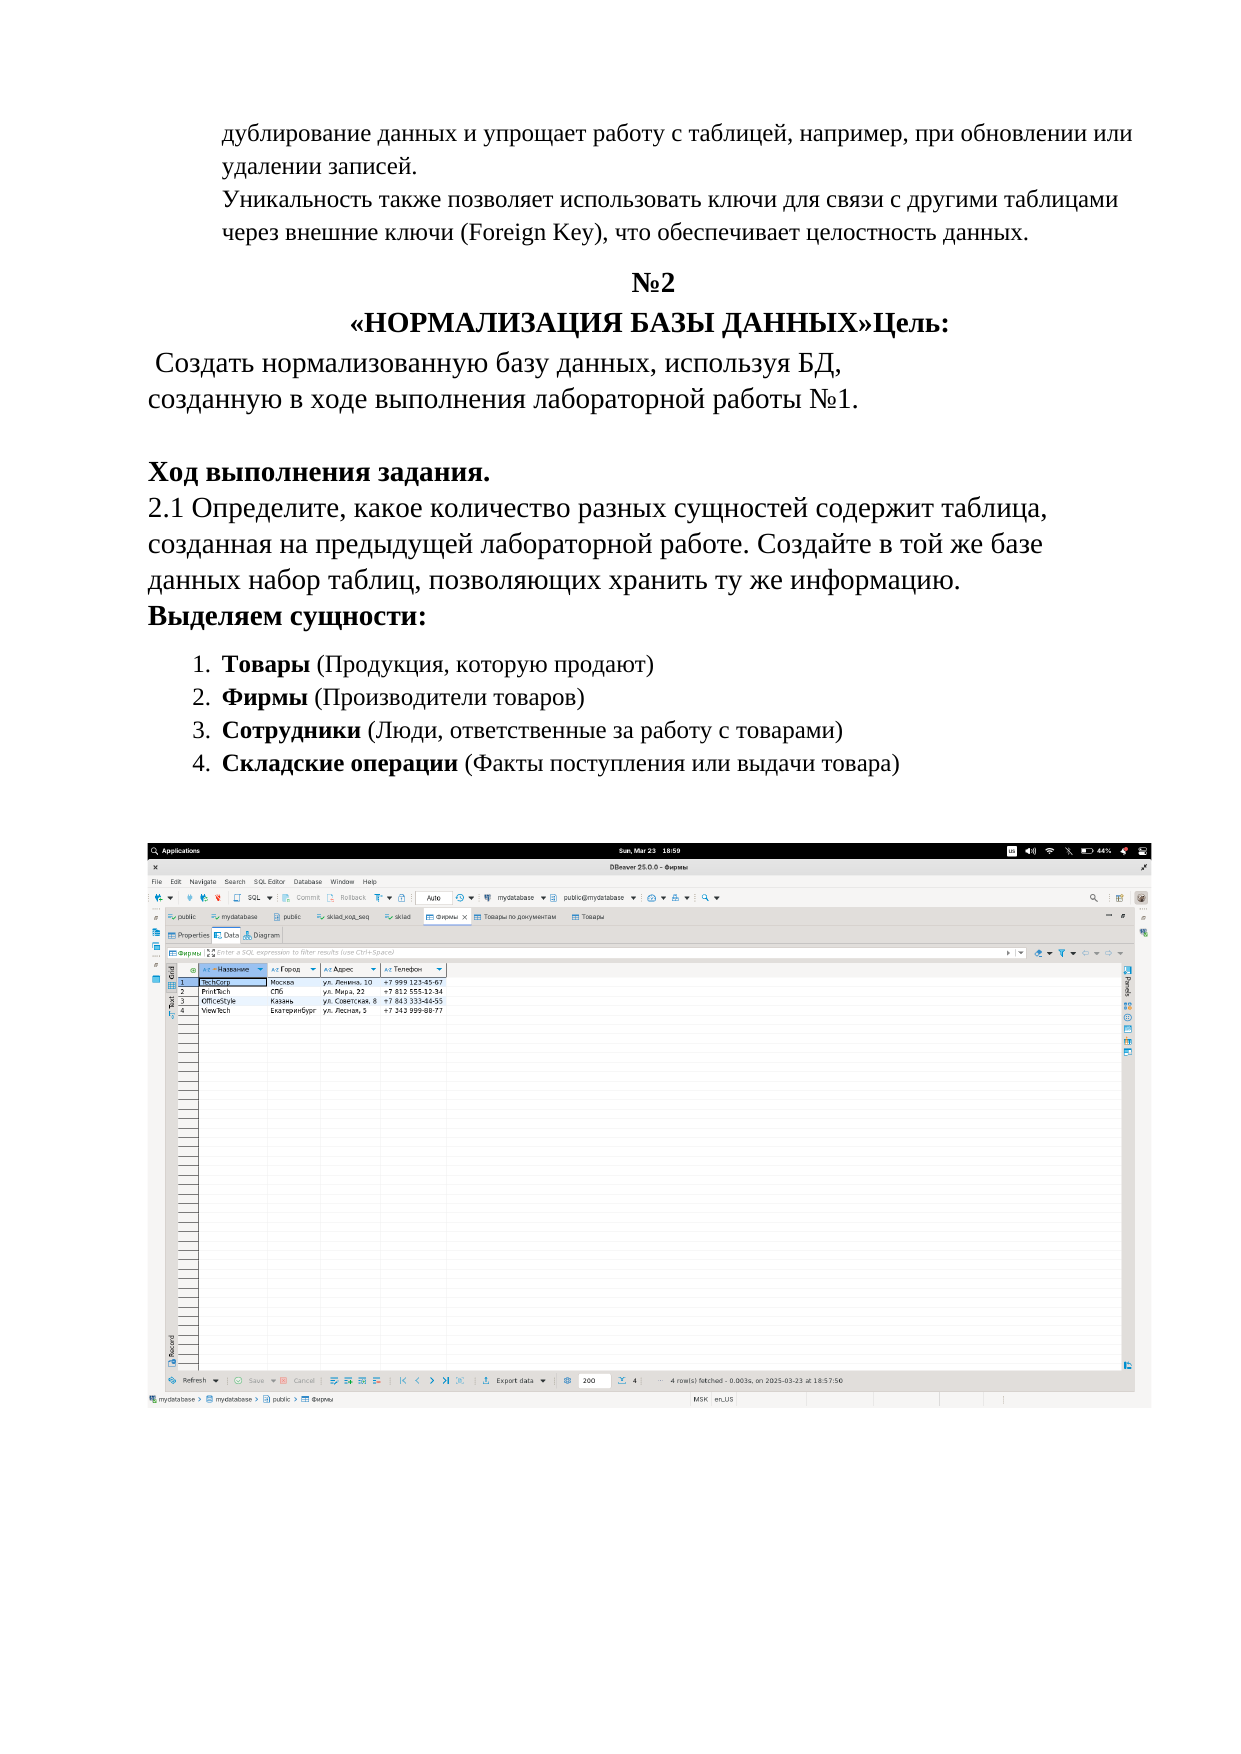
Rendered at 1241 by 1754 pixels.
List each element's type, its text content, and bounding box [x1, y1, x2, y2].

list Сотрудники (Люди, ответственные за работу с товарами) [192, 715, 1152, 744]
picture [147, 843, 1152, 1408]
text созданная на предыдущей лабораторной работе. Создайте в той же базе [148, 526, 1152, 559]
text №2 [148, 265, 1152, 298]
list Товары (Продукция, которую продают) [192, 649, 1152, 678]
list дублирование данных и упрощает работу с таблицей, например, при обновлении или удалении записей. [192, 118, 1152, 180]
text Выделяем сущности: [148, 598, 1152, 632]
list Уникальность также позволяет использовать ключи для связи с другими таблицами через внешние ключи (Foreign Key), что обеспечивает целостность данных. [192, 184, 1152, 246]
list Фирмы (Производители товаров) [192, 682, 1152, 711]
list Складские операции (Факты поступления или выдачи товара) [192, 748, 1152, 777]
text «НОРМАЛИЗАЦИЯ БАЗЫ ДАННЫХ»Цель: [148, 305, 1152, 338]
subtitle Ход выполнения задания. [148, 454, 1152, 487]
text данных набор таблиц, позволяющих хранить ту же информацию. [148, 562, 1152, 596]
text 2.1 Определите, какое количество разных сущностей содержит таблица, [148, 490, 1152, 523]
text созданную в ходе выполнения лабораторной работы №1. [148, 381, 1152, 415]
text Создать нормализованную базу данных, используя БД, [148, 345, 1152, 379]
